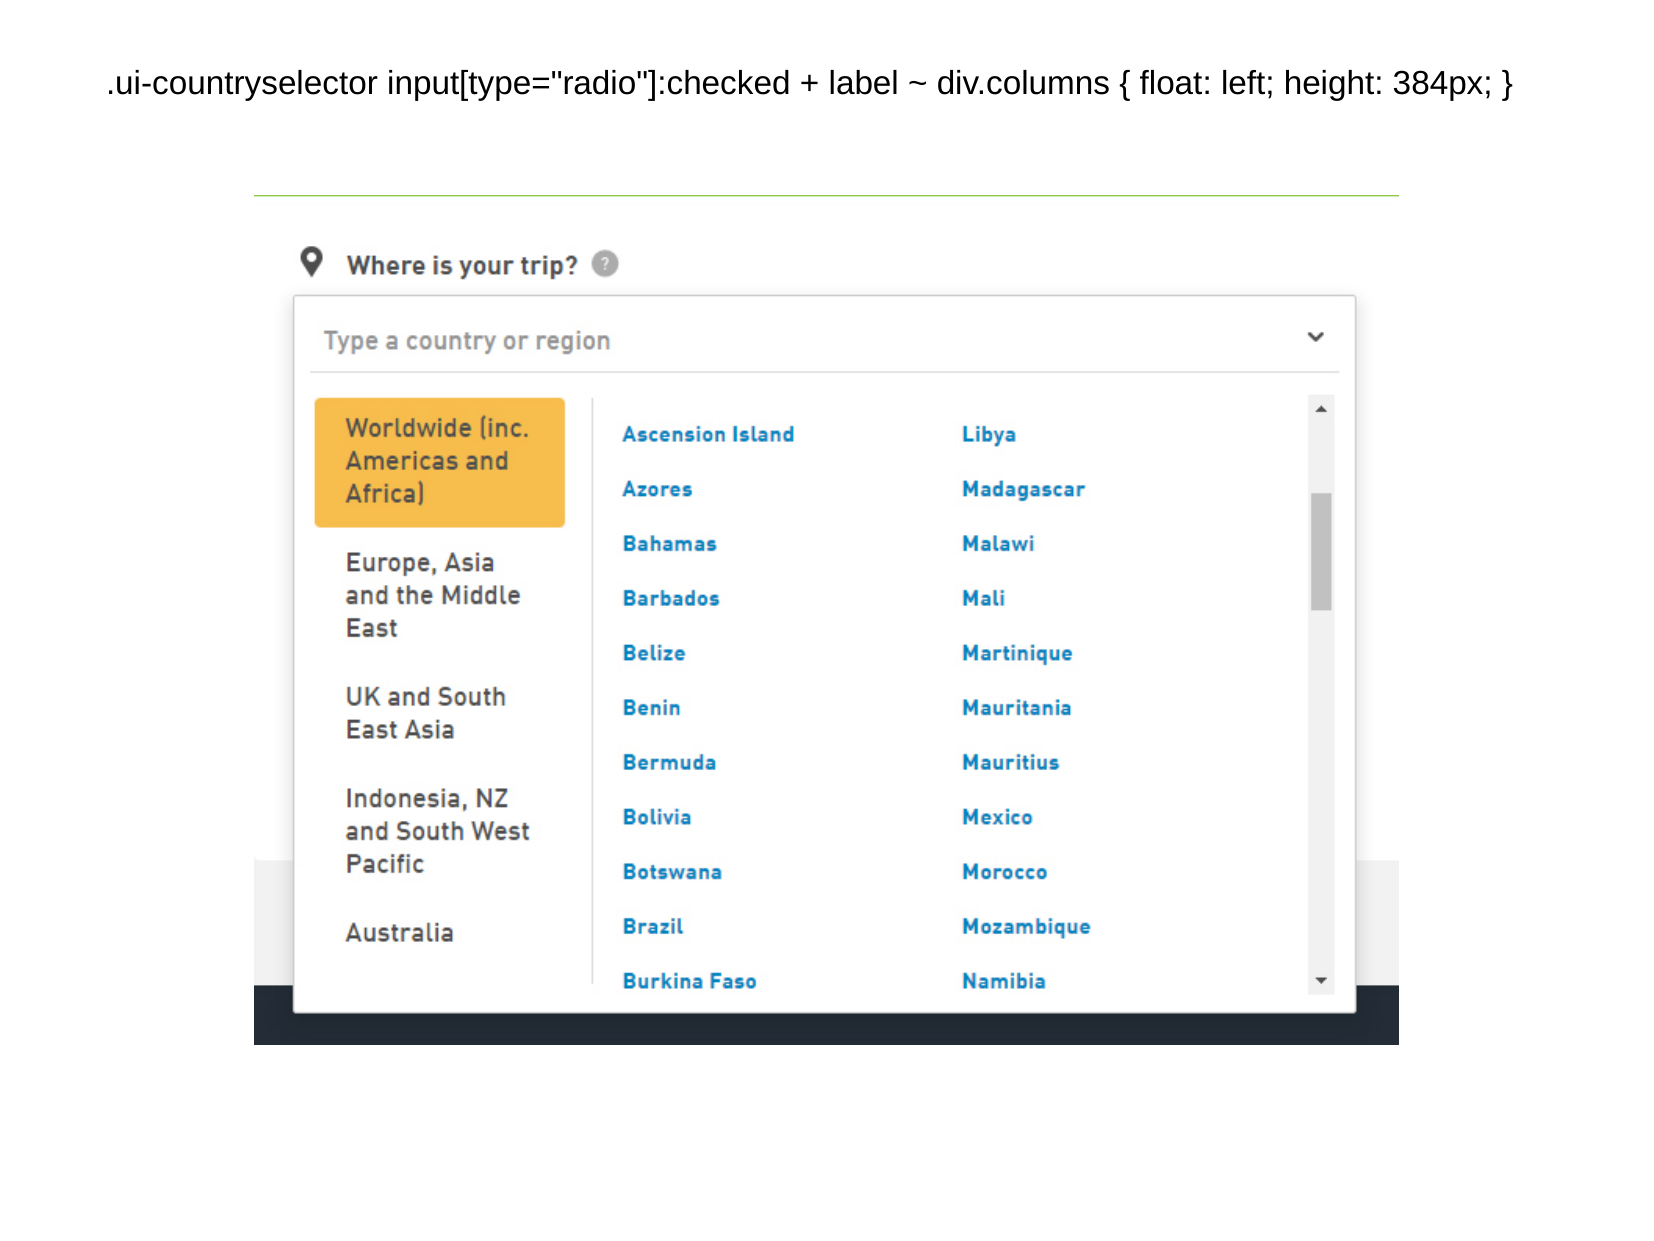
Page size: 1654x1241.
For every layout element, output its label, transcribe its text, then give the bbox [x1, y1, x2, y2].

picture [254, 195, 1399, 1046]
text_box .ui-countryselector input[type="radio"]:checked + label ~ div.columns { float: left; height: 384px; } [91, 53, 1589, 110]
